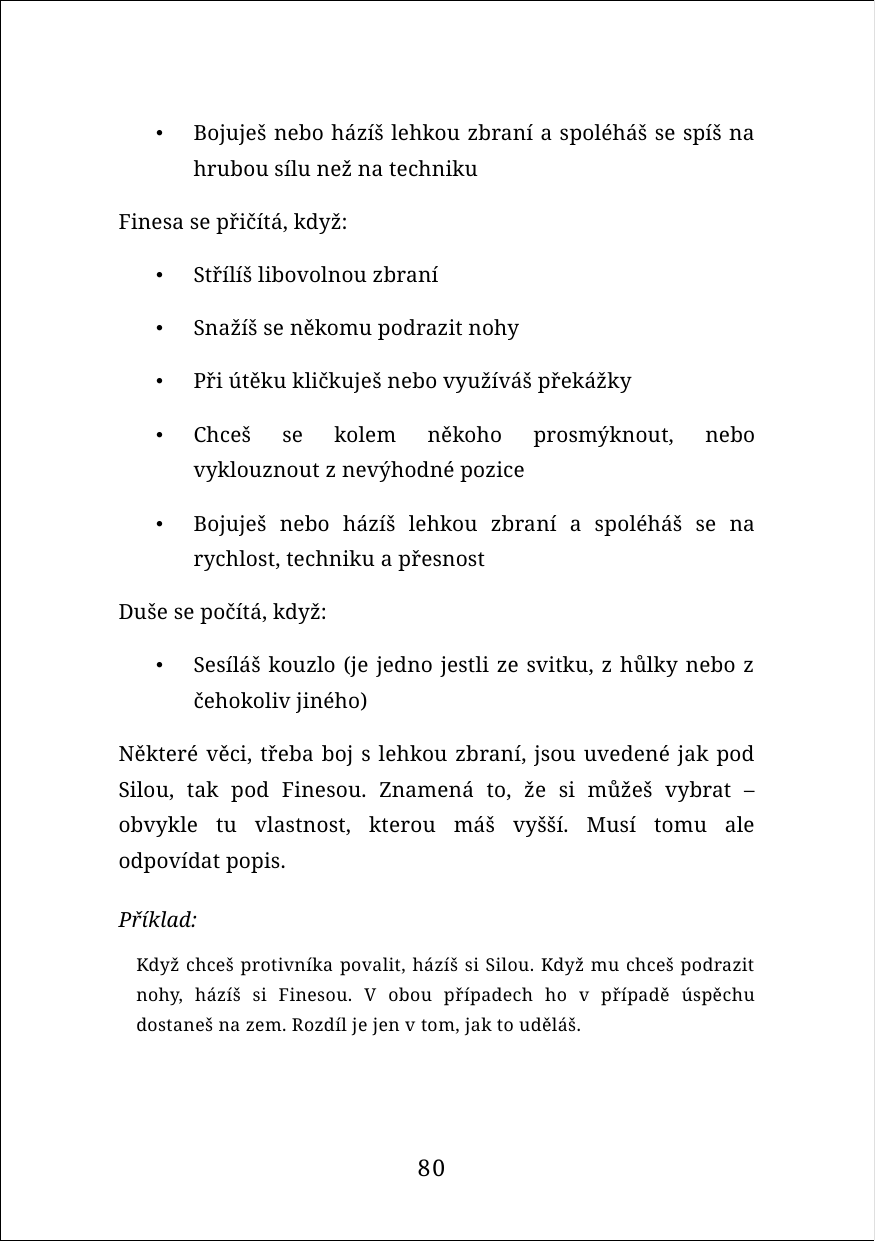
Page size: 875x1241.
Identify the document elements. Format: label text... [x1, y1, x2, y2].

list Bojuješ nebo házíš lehkou zbraní a spoléháš se na rychlost, techniku a přesnost [156, 509, 756, 573]
text Příklad: [118, 905, 756, 933]
text Některé věci, třeba boj s lehkou zbraní, jsou uvedené jak pod Silou, tak pod Finesou. Znamená to, že si můžeš vybrat – obvykle tu vlastnost, kterou máš vyšší. Musí tomu ale odpovídat popis. [118, 739, 756, 874]
text Finesa se přičítá, když: [118, 207, 756, 235]
list Snažíš se někomu podrazit nohy [156, 313, 756, 342]
list Bojuješ nebo házíš lehkou zbraní a spoléháš se spíš na hrubou sílu než na techniku [156, 118, 756, 182]
list Chceš se kolem někoho prosmýknout, nebo vyklouznout z nevýhodné pozice [156, 420, 756, 484]
text Když chceš protivníka povalit, házíš si Silou. Když mu chceš podrazit nohy, házíš si Finesou. V obou případech ho v případě úspěchu dostaneš na zem. Rozdíl je jen v tom, jak to uděláš. [136, 952, 756, 1037]
list Při útěku kličkuješ nebo využíváš překážky [156, 367, 756, 395]
list Střílíš libovolnou zbraní [156, 260, 756, 289]
text Duše se počítá, když: [118, 597, 756, 626]
list Sesíláš kouzlo (je jedno jestli ze svitku, z hůlky nebo z čehokoliv jiného) [156, 651, 756, 714]
